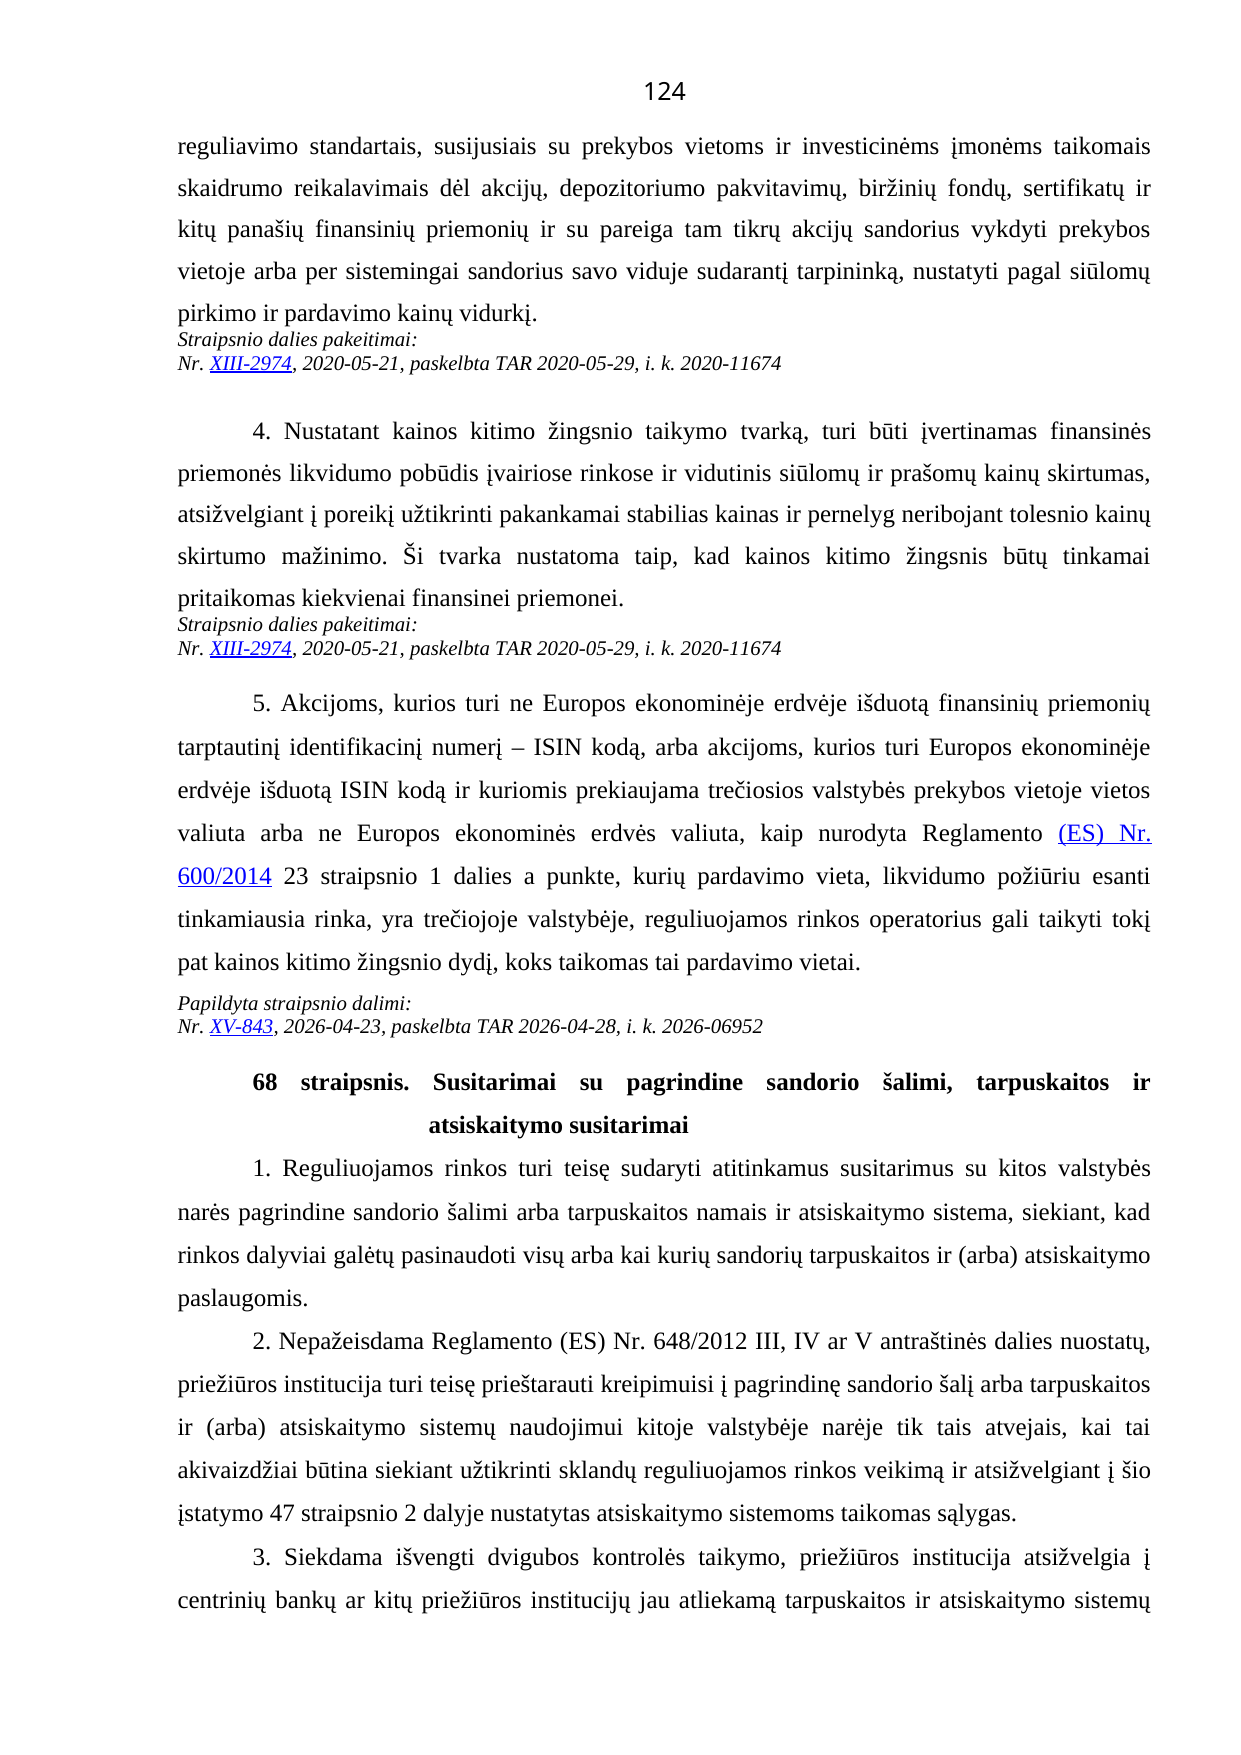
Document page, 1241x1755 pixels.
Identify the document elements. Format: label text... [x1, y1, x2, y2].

text 4. Nustatant kainos kitimo žingsnio taikymo tvarką, turi būti įvertinamas finansinės priemonės likvidumo pobūdis įvairiose rinkose ir vidutinis siūlomų ir prašomų kainų skirtumas, atsižvelgiant į poreikį užtikrinti pakankamai stabilias kainas ir pernelyg neribojant tolesnio kainų skirtumo mažinimo. Ši tvarka nustatoma taip, kad kainos kitimo žingsnis būtų tinkamai pritaikomas kiekvienai finansinei priemonei. [177, 403, 1152, 612]
text Nr. XV-843, 2026-04-23, paskelbta TAR 2026-04-28, i. k. 2026-06952 [177, 1014, 1152, 1038]
text Straipsnio dalies pakeitimai: [177, 612, 1152, 636]
text Straipsnio dalies pakeitimai: [177, 326, 1152, 351]
text 1. Reguliuojamos rinkos turi teisę sudaryti atitinkamus susitarimus su kitos valstybės narės pagrindine sandorio šalimi arba tarpuskaitos namais ir atsiskaitymo sistema, siekiant, kad rinkos dalyviai galėtų pasinaudoti visų arba kai kurių sandorių tarpuskaitos ir (arba) atsiskaitymo paslaugomis. [177, 1153, 1152, 1312]
text reguliavimo standartais, susijusiais su prekybos vietoms ir investicinėms įmonėms taikomais skaidrumo reikalavimais dėl akcijų, depozitoriumo pakvitavimų, biržinių fondų, sertifikatų ir kitų panašių finansinių priemonių ir su pareiga tam tikrų akcijų sandorius vykdyti prekybos vietoje arba per sistemingai sandorius savo viduje sudarantį tarpininką, nustatyti pagal siūlomų pirkimo ir pardavimo kainų vidurkį. [177, 118, 1152, 326]
text 68 straipsnis. Susitarimai su pagrindine sandorio šalimi, tarpuskaitos ir atsiskaitymo susitarimai [252, 1067, 1152, 1139]
text 2. Nepažeisdama Reglamento (ES) Nr. 648/2012 III, IV ar V antraštinės dalies nuostatų, priežiūros institucija turi teisę prieštarauti kreipimuisi į pagrindinę sandorio šalį arba tarpuskaitos ir (arba) atsiskaitymo sistemų naudojimui kitoje valstybėje narėje tik tais atvejais, kai tai akivaizdžiai būtina siekiant užtikrinti sklandų reguliuojamos rinkos veikimą ir atsižvelgiant į šio įstatymo 47 straipsnio 2 dalyje nustatytas atsiskaitymo sistemoms taikomas sąlygas. [177, 1326, 1152, 1527]
text 5. Akcijoms, kurios turi ne Europos ekonominėje erdvėje išduotą finansinių priemonių tarptautinį identifikacinį numerį – ISIN kodą, arba akcijoms, kurios turi Europos ekonominėje erdvėje išduotą ISIN kodą ir kuriomis prekiaujama trečiosios valstybės prekybos vietoje vietos valiuta arba ne Europos ekonominės erdvės valiuta, kaip nurodyta Reglamento (ES) Nr. 600/2014 23 straipsnio 1 dalies a punkte, kurių pardavimo vieta, likvidumo požiūriu esanti tinkamiausia rinka, yra trečiojoje valstybėje, reguliuojamos rinkos operatorius gali taikyti tokį pat kainos kitimo žingsnio dydį, koks taikomas tai pardavimo vietai. [177, 688, 1152, 976]
text Nr. XIII-2974, 2020-05-21, paskelbta TAR 2020-05-29, i. k. 2020-11674 [177, 636, 1152, 660]
text Papildyta straipsnio dalimi: [177, 990, 1152, 1014]
text 3. Siekdama išvengti dvigubos kontrolės taikymo, priežiūros institucija atsižvelgia į centrinių bankų ar kitų priežiūros institucijų jau atliekamą tarpuskaitos ir atsiskaitymo sistemų [177, 1542, 1152, 1613]
text Nr. XIII-2974, 2020-05-21, paskelbta TAR 2020-05-29, i. k. 2020-11674 [177, 351, 1152, 374]
